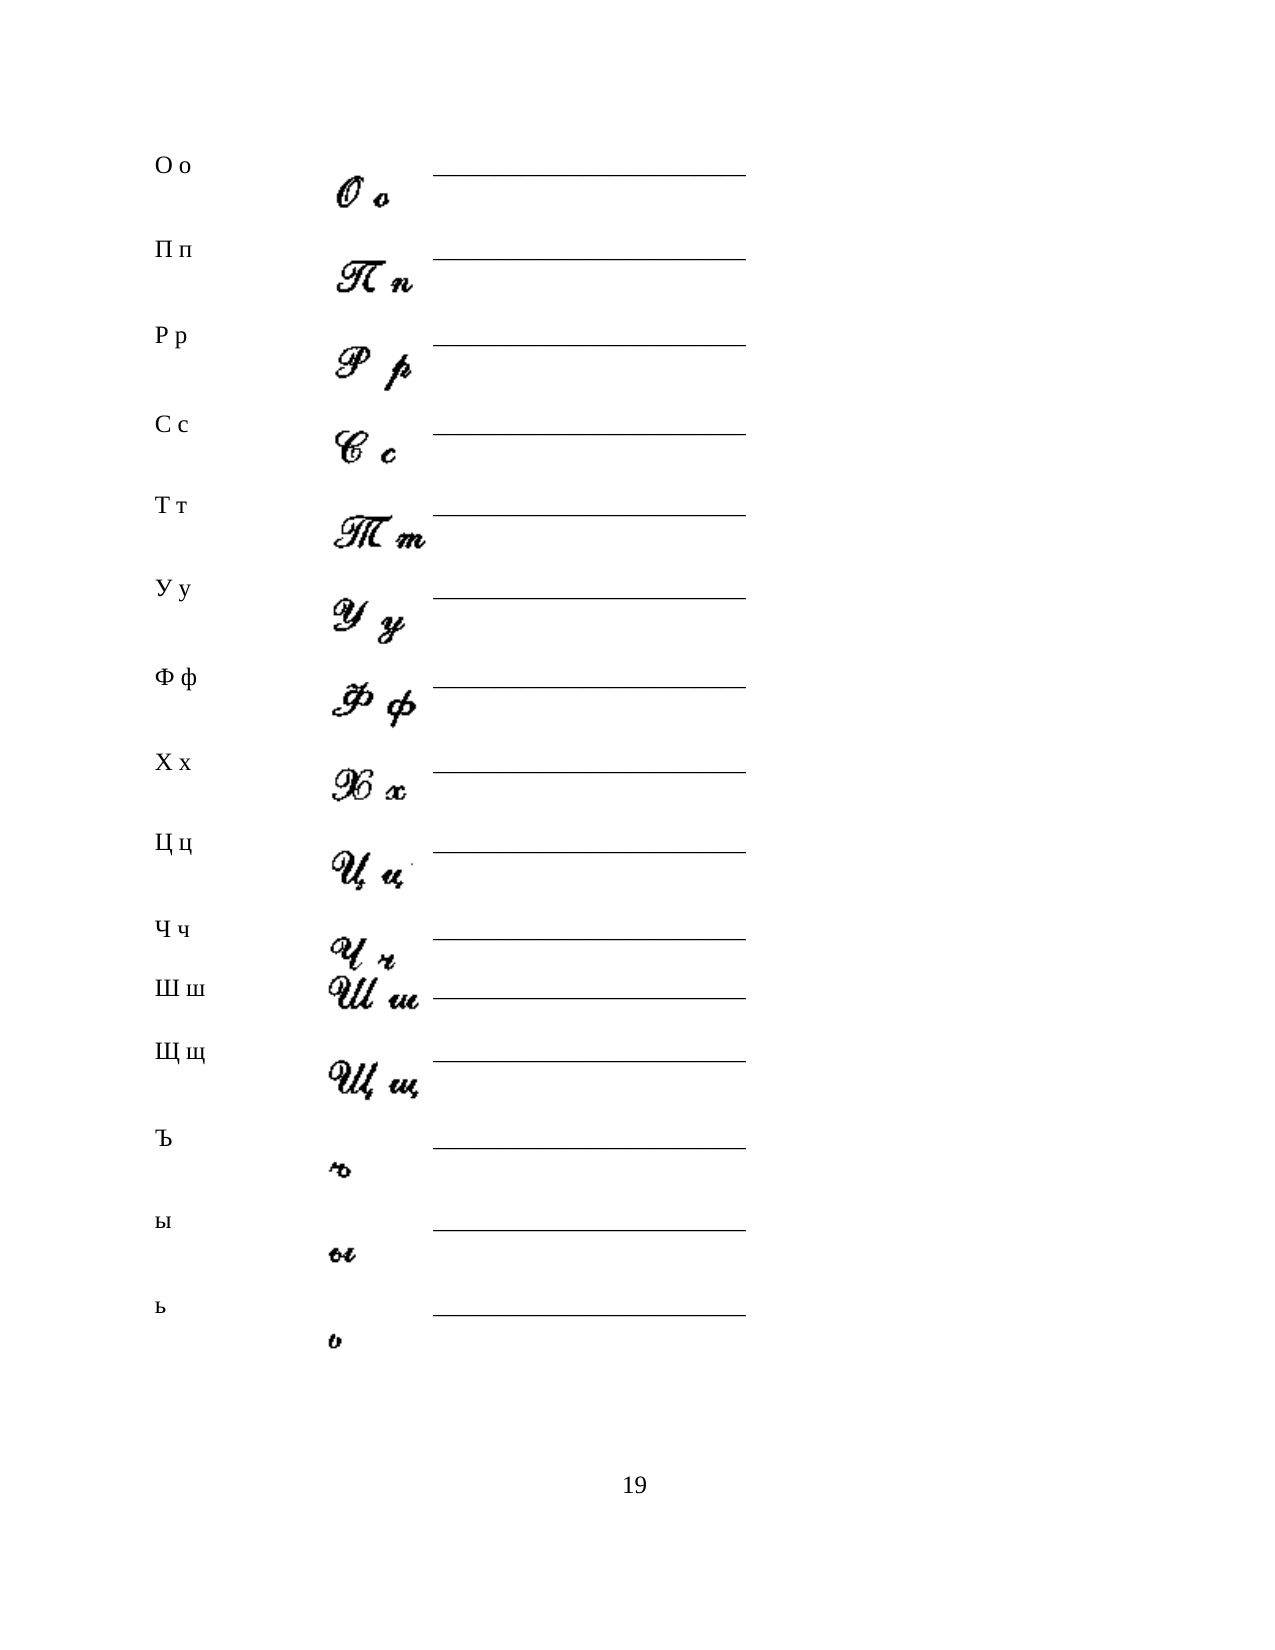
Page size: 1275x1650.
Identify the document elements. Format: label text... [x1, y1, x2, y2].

table_cell [289, 409, 293, 491]
table_cell _________________________ [429, 1291, 1125, 1377]
table_cell [289, 491, 293, 573]
table_cell _________________________ [429, 574, 1125, 662]
table_cell [289, 234, 293, 320]
table_cell Р р [150, 320, 289, 409]
table_cell _________________________ [429, 150, 1125, 234]
table_cell [289, 1036, 293, 1123]
table_cell _________________________ [429, 491, 1125, 573]
table_cell ь [150, 1291, 289, 1377]
table_cell _________________________ [429, 747, 1125, 827]
table_cell Х х [150, 747, 289, 827]
table_cell [289, 827, 293, 914]
table_cell Ъ [150, 1124, 289, 1205]
table_cell Т т [150, 491, 289, 573]
table_cell Ш ш [150, 974, 289, 1036]
table_cell _________________________ [429, 320, 1125, 409]
table_cell [289, 747, 293, 827]
table_cell _________________________ [429, 827, 1125, 914]
table_cell [422, 1124, 428, 1205]
table_cell _________________________ [429, 663, 1125, 747]
table_cell ы [150, 1205, 289, 1291]
table_cell _________________________ [429, 914, 1125, 973]
table_cell _________________________ [429, 234, 1125, 320]
table_cell [289, 150, 293, 234]
table_cell [289, 1124, 293, 1205]
table_cell [289, 974, 293, 1036]
table_cell _________________________ [429, 409, 1125, 491]
table_cell У у [150, 574, 289, 662]
table_cell [289, 1205, 293, 1291]
table_cell [289, 914, 293, 973]
table_cell [422, 1291, 428, 1377]
table_cell [422, 974, 428, 1036]
table_cell П п [150, 234, 289, 320]
table_cell Щ щ [150, 1036, 289, 1123]
table_cell _________________________ [429, 974, 1125, 1036]
table_cell Ц ц [150, 827, 289, 914]
table_cell [289, 320, 293, 409]
table_cell Ч ч [150, 914, 289, 973]
picture [293, 150, 429, 1377]
table_cell О о [150, 150, 289, 234]
table_cell _________________________ [429, 1036, 1125, 1123]
table_cell С с [150, 409, 289, 491]
table_cell _________________________ [429, 1124, 1125, 1205]
table_cell _________________________ [429, 1205, 1125, 1291]
table_cell [289, 1291, 293, 1377]
table_cell Ф ф [150, 663, 289, 747]
table_cell [289, 574, 293, 662]
table_cell [422, 1036, 428, 1123]
table_cell [422, 1205, 428, 1291]
table_cell [289, 663, 293, 747]
